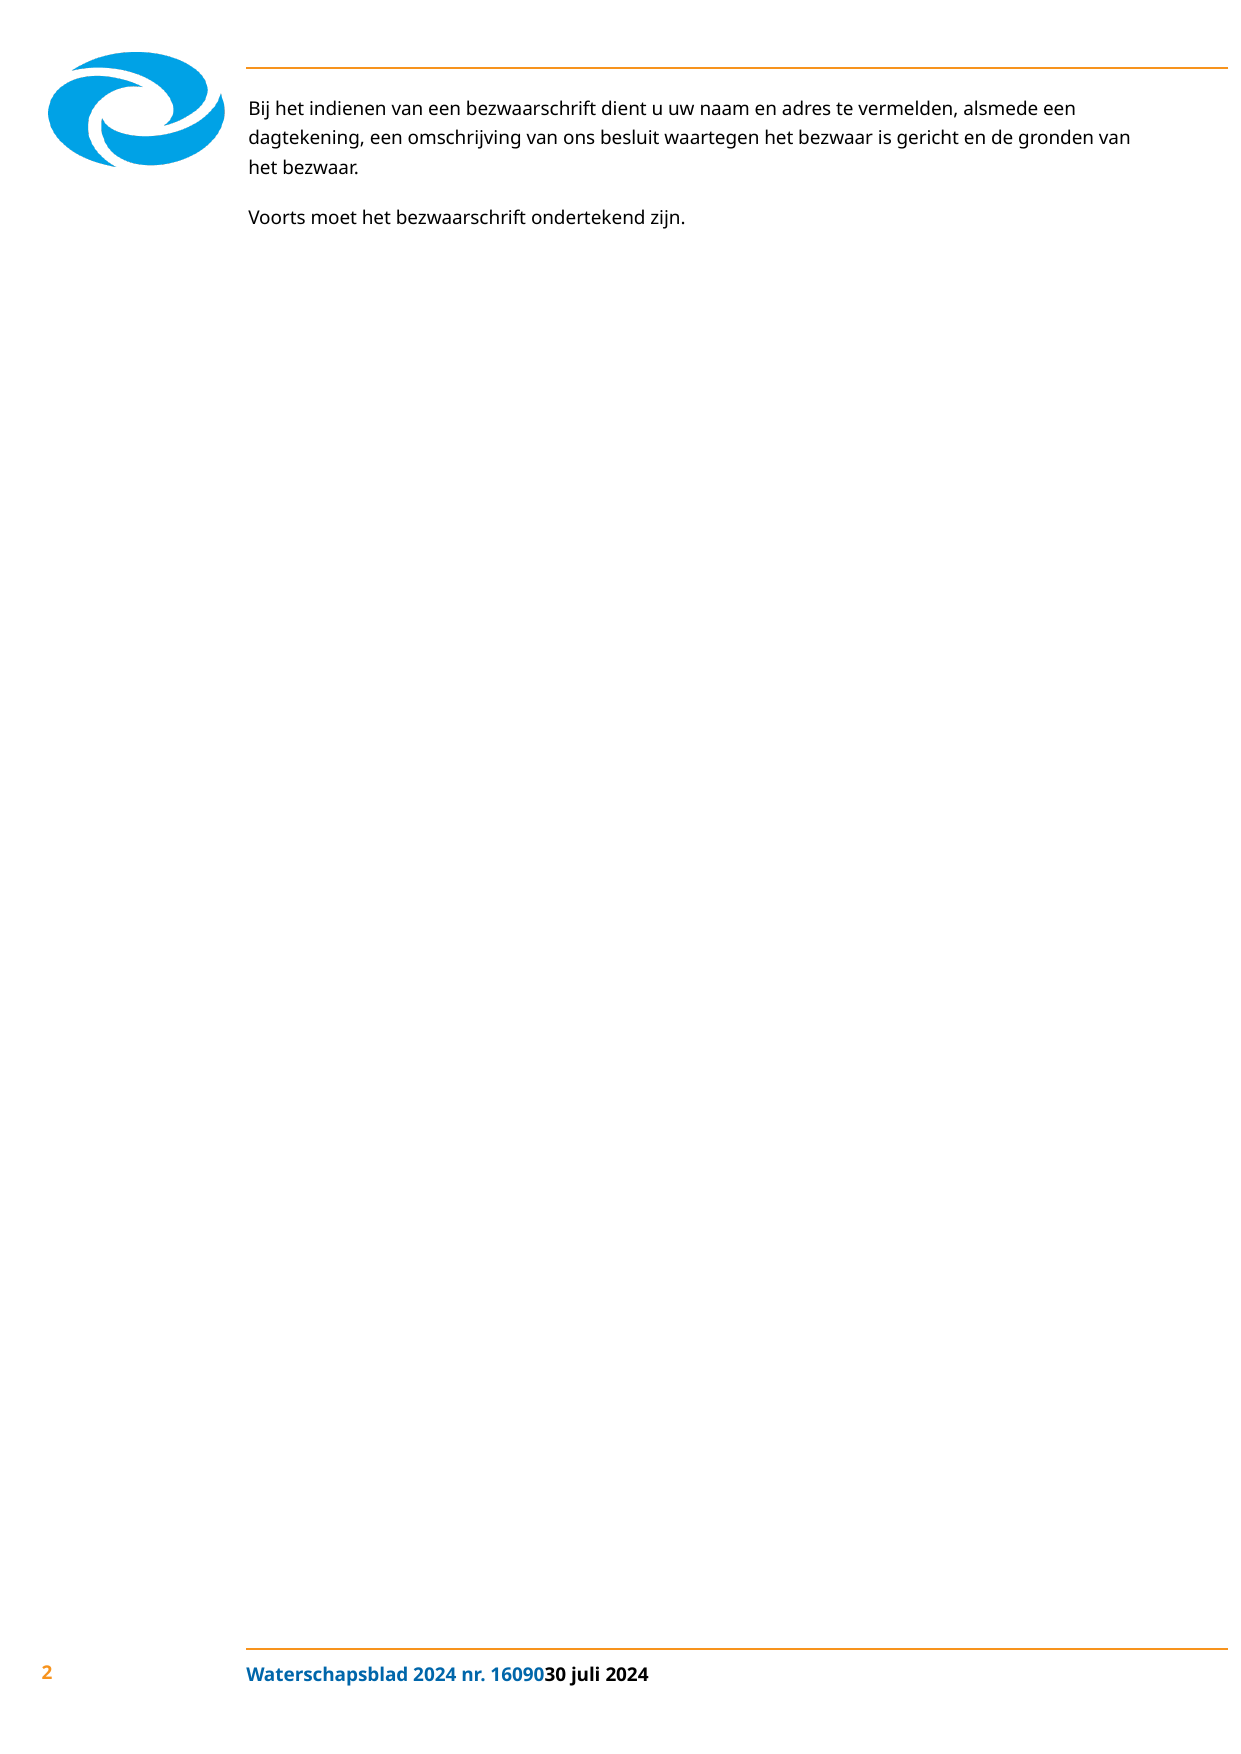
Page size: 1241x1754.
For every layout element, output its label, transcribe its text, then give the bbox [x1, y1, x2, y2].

picture [41, 47, 231, 172]
text Bij het indienen van een bezwaarschrift dient u uw naam en adres te vermelden, alsmede een dagtekening, een omschrijving van ons besluit waartegen het bezwaar is gericht en de gronden van het bezwaar. [248, 95, 1152, 180]
text Voorts moet het bezwaarschrift ondertekend zijn. [248, 204, 1152, 230]
